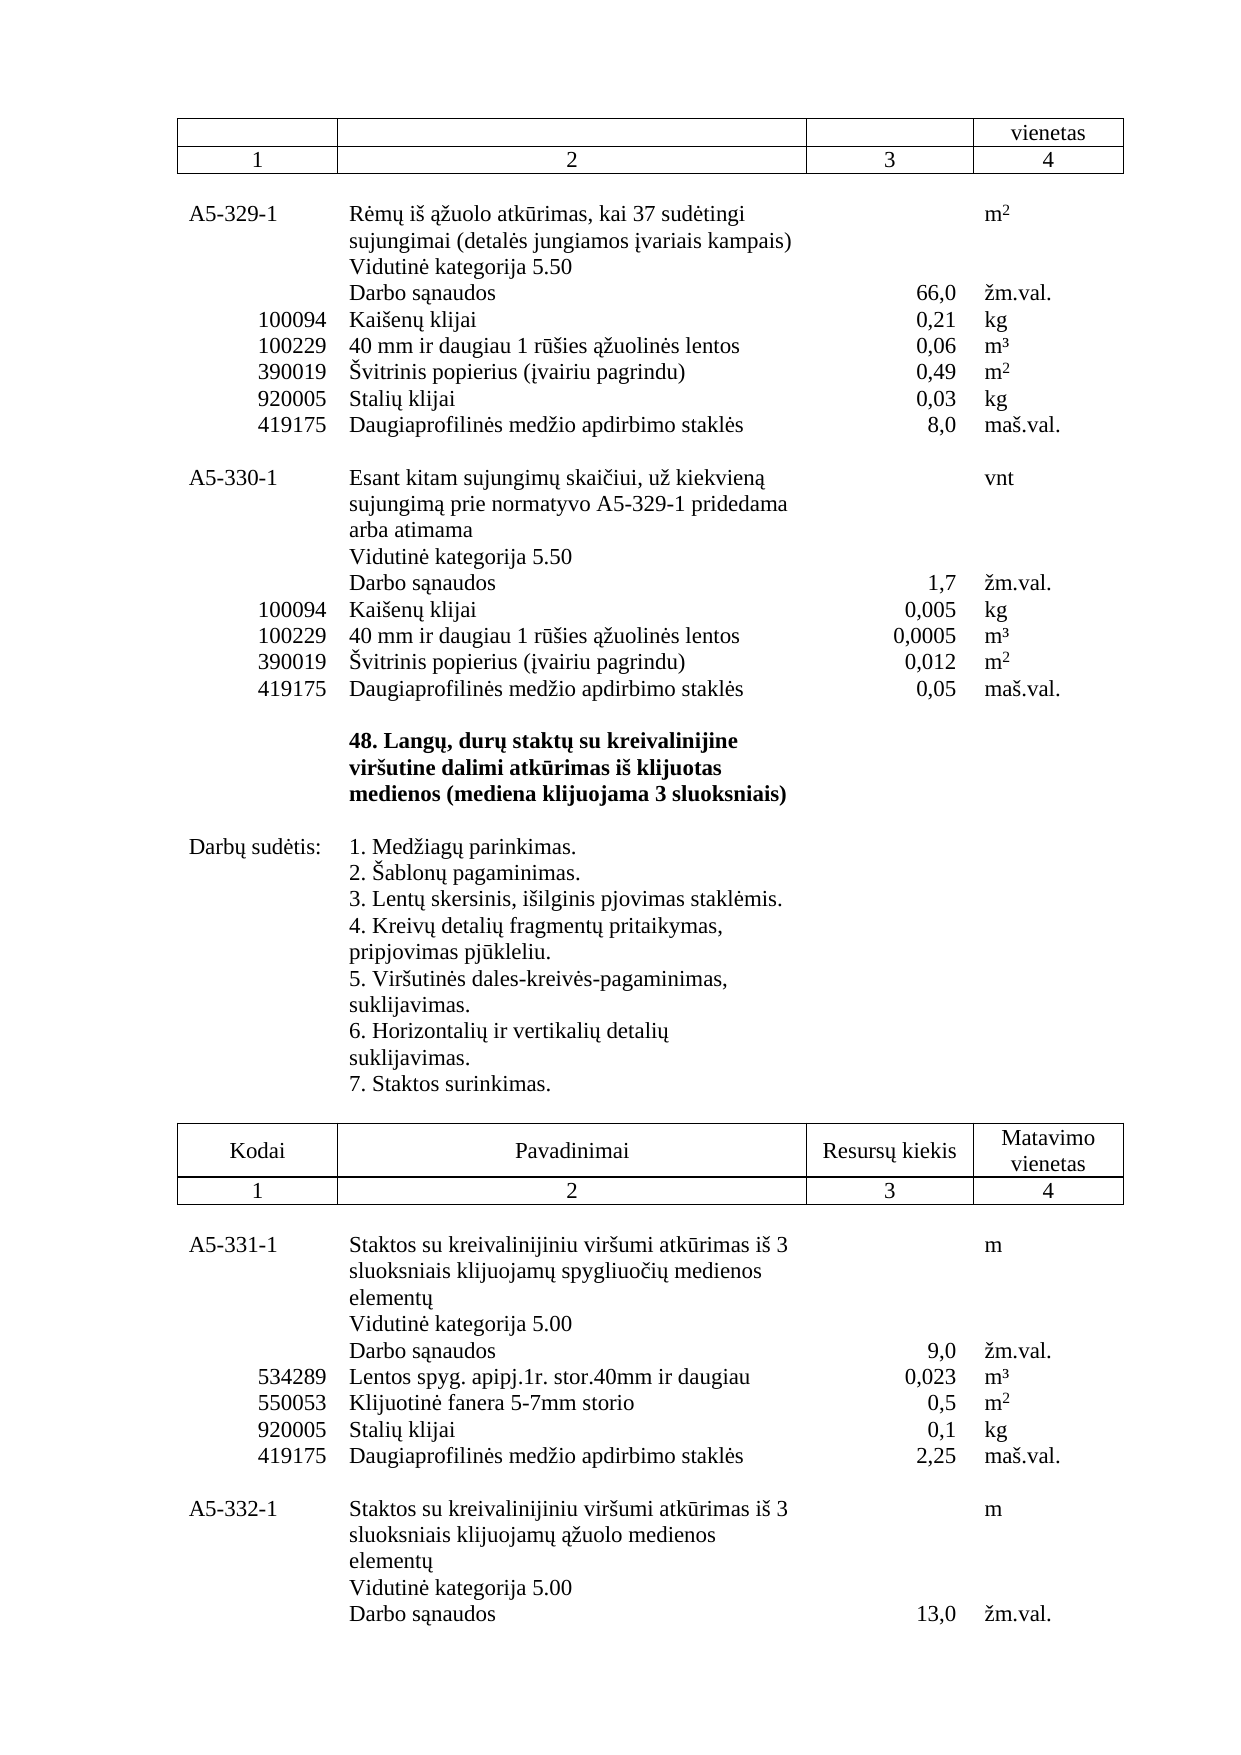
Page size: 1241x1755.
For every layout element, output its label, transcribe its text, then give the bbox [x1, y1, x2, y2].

table_cell Stalių klijai [338, 385, 806, 411]
table_cell [973, 543, 1123, 569]
table_cell Staktos su kreivalinijiniu viršumi atkūrimas iš 3 sluoksniais klijuojamų ąžuolo medienos elementų [338, 1495, 806, 1574]
table_cell 4. Kreivų detalių fragmentų pritaikymas, pripjovimas pjūkleliu. [338, 912, 806, 964]
table_cell 13,0 [806, 1600, 973, 1627]
table_cell 0,0005 [806, 622, 973, 648]
table_cell 920005 [177, 385, 338, 411]
table_cell maš.val. [973, 675, 1123, 701]
table_cell 390019 [177, 648, 338, 675]
table_cell [973, 859, 1123, 886]
table_cell [806, 1070, 973, 1096]
table_cell [177, 859, 338, 886]
table_cell 2 [338, 147, 806, 173]
table_cell A5-330-1 [177, 464, 338, 543]
table_cell [806, 464, 973, 543]
table_cell žm.val. [973, 1600, 1123, 1627]
table_cell [973, 1070, 1123, 1096]
table_cell [973, 728, 1123, 806]
table_cell kg [973, 385, 1123, 411]
table_cell kg [973, 1416, 1123, 1442]
table_cell [338, 174, 806, 200]
table_cell [177, 543, 338, 569]
table_cell [806, 1205, 973, 1231]
table_cell 6. Horizontalių ir vertikalių detalių suklijavimas. [338, 1017, 806, 1070]
table_cell 7. Staktos surinkimas. [338, 1070, 806, 1096]
table_cell [177, 1469, 338, 1495]
table_cell m³ [973, 332, 1123, 358]
table_cell [973, 886, 1123, 912]
table_cell 66,0 [806, 279, 973, 306]
table_cell 9,0 [806, 1337, 973, 1363]
table_cell A5-329-1 [177, 200, 338, 253]
table_cell 0,21 [806, 306, 973, 332]
table_cell [806, 1231, 973, 1310]
table_cell 8,0 [806, 411, 973, 437]
table_cell 390019 [177, 359, 338, 385]
table_cell [177, 174, 338, 200]
table_cell [177, 1096, 338, 1123]
table_cell Vidutinė kategorija 5.00 [338, 1574, 806, 1600]
table_cell Kodai [178, 1124, 337, 1176]
table_cell 0,06 [806, 332, 973, 358]
table_cell Lentos spyg. apipj.1r. stor.40mm ir daugiau [338, 1363, 806, 1389]
table_cell [973, 1205, 1123, 1231]
table_cell [338, 806, 806, 833]
table_cell [806, 1096, 973, 1123]
table_cell 4 [974, 147, 1123, 173]
table_cell 0,03 [806, 385, 973, 411]
table_cell [177, 965, 338, 1017]
table_cell 40 mm ir daugiau 1 rūšies ąžuolinės lentos [338, 622, 806, 648]
table_cell m³ [973, 1363, 1123, 1389]
table_cell Daugiaprofilinės medžio apdirbimo staklės [338, 675, 806, 701]
table_cell [806, 1469, 973, 1495]
table_cell Matavimo vienetas [974, 1124, 1123, 1176]
table_cell 4 [974, 1178, 1123, 1204]
table_cell [177, 1017, 338, 1070]
table_cell [973, 1017, 1123, 1070]
table_cell 0,49 [806, 359, 973, 385]
table_cell Kaišenų klijai [338, 596, 806, 622]
table_cell A5-331-1 [177, 1231, 338, 1310]
table_cell Resursų kiekis [807, 1124, 973, 1176]
table_cell [338, 1469, 806, 1495]
table_cell 1 [178, 147, 337, 173]
table_cell [177, 701, 338, 727]
table_cell kg [973, 596, 1123, 622]
table_cell 0,012 [806, 648, 973, 675]
table_cell [973, 1574, 1123, 1600]
table_cell [806, 965, 973, 1017]
table_cell 3 [807, 1178, 973, 1204]
table_cell 40 mm ir daugiau 1 rūšies ąžuolinės lentos [338, 332, 806, 358]
table_cell 3. Lentų skersinis, išilginis pjovimas staklėmis. [338, 886, 806, 912]
table_cell m³ [973, 622, 1123, 648]
table_cell Švitrinis popierius (įvairiu pagrindu) [338, 359, 806, 385]
table_cell [178, 119, 337, 146]
table_cell [806, 886, 973, 912]
table_cell 100094 [177, 306, 338, 332]
table_cell [973, 438, 1123, 464]
table_cell [177, 806, 338, 833]
table_cell Stalių klijai [338, 1416, 806, 1442]
table_cell 419175 [177, 411, 338, 437]
table_cell [177, 912, 338, 964]
table_cell m2 [973, 200, 1123, 253]
table_cell 1 [178, 1178, 337, 1204]
table_cell Švitrinis popierius (įvairiu pagrindu) [338, 648, 806, 675]
table_cell [973, 701, 1123, 727]
table_cell [806, 253, 973, 279]
table_cell Darbo sąnaudos [338, 279, 806, 306]
table_cell [177, 1205, 338, 1231]
table_cell A5-332-1 [177, 1495, 338, 1574]
table_cell Darbo sąnaudos [338, 1600, 806, 1627]
table_cell 2 [338, 1178, 806, 1204]
table_cell [806, 806, 973, 833]
table_cell 550053 [177, 1389, 338, 1416]
table_cell [177, 886, 338, 912]
table_cell 419175 [177, 675, 338, 701]
table_cell [177, 728, 338, 806]
table_cell [338, 1096, 806, 1123]
table_cell [806, 1310, 973, 1337]
table_cell Staktos su kreivalinijiniu viršumi atkūrimas iš 3 sluoksniais klijuojamų spygliuočių medienos elementų [338, 1231, 806, 1310]
table_cell Darbo sąnaudos [338, 569, 806, 596]
table_cell maš.val. [973, 1442, 1123, 1468]
table_cell [338, 701, 806, 727]
table_cell 48. Langų, durų staktų su kreivalinijine viršutine dalimi atkūrimas iš klijuotas medienos (mediena klijuojama 3 sluoksniais) [338, 728, 806, 806]
table_cell Esant kitam sujungimų skaičiui, už kiekvieną sujungimą prie normatyvo A5-329-1 pridedama arba atimama [338, 464, 806, 543]
table_cell Klijuotinė fanera 5-7mm storio [338, 1389, 806, 1416]
table_cell [806, 912, 973, 964]
table_cell [806, 833, 973, 859]
table_cell [338, 119, 806, 146]
table_cell vnt [973, 464, 1123, 543]
table_cell žm.val. [973, 1337, 1123, 1363]
table_cell Daugiaprofilinės medžio apdirbimo staklės [338, 1442, 806, 1468]
table_cell [973, 253, 1123, 279]
table_cell [806, 438, 973, 464]
table_cell vienetas [974, 119, 1123, 146]
table_cell [177, 1574, 338, 1600]
table_cell [973, 174, 1123, 200]
table_cell žm.val. [973, 569, 1123, 596]
table_cell [807, 119, 973, 146]
table_cell [806, 174, 973, 200]
table_cell Vidutinė kategorija 5.50 [338, 253, 806, 279]
table_cell maš.val. [973, 411, 1123, 437]
table_cell [806, 200, 973, 253]
table_cell [177, 253, 338, 279]
table_cell m2 [973, 1389, 1123, 1416]
table_cell [177, 279, 338, 306]
table_cell m [973, 1231, 1123, 1310]
table_cell Daugiaprofilinės medžio apdirbimo staklės [338, 411, 806, 437]
table_cell [177, 569, 338, 596]
table_cell 5. Viršutinės dales-kreivės-pagaminimas, suklijavimas. [338, 965, 806, 1017]
table_cell [806, 1574, 973, 1600]
table_cell 2,25 [806, 1442, 973, 1468]
table_cell [177, 1070, 338, 1096]
table_cell 0,1 [806, 1416, 973, 1442]
table_cell 0,05 [806, 675, 973, 701]
table_cell 0,023 [806, 1363, 973, 1389]
table_cell Vidutinė kategorija 5.00 [338, 1310, 806, 1337]
table_cell [973, 912, 1123, 964]
table_cell 100229 [177, 622, 338, 648]
table_cell [806, 543, 973, 569]
table_cell [973, 1310, 1123, 1337]
table_cell [973, 1096, 1123, 1123]
table_cell žm.val. [973, 279, 1123, 306]
table_cell [338, 438, 806, 464]
table_cell m [973, 1495, 1123, 1574]
table_cell Darbų sudėtis: [177, 833, 338, 859]
table_cell kg [973, 306, 1123, 332]
table_cell [806, 859, 973, 886]
table_cell 1. Medžiagų parinkimas. [338, 833, 806, 859]
table_cell [973, 1469, 1123, 1495]
table_cell Pavadinimai [338, 1124, 806, 1176]
table_cell Rėmų iš ąžuolo atkūrimas, kai 37 sudėtingi sujungimai (detalės jungiamos įvariais kampais) [338, 200, 806, 253]
table_cell [806, 728, 973, 806]
table_cell [177, 1310, 338, 1337]
table_cell 0,5 [806, 1389, 973, 1416]
table_cell 1,7 [806, 569, 973, 596]
table_cell 534289 [177, 1363, 338, 1389]
table_cell m2 [973, 359, 1123, 385]
table_cell 419175 [177, 1442, 338, 1468]
table_cell [177, 1600, 338, 1627]
table_cell [806, 701, 973, 727]
table_cell 3 [807, 147, 973, 173]
table_cell 100094 [177, 596, 338, 622]
table_cell Vidutinė kategorija 5.50 [338, 543, 806, 569]
table_cell [338, 1205, 806, 1231]
table_cell [177, 1337, 338, 1363]
table_cell Darbo sąnaudos [338, 1337, 806, 1363]
table_cell [806, 1495, 973, 1574]
table_cell m2 [973, 648, 1123, 675]
table_cell [973, 806, 1123, 833]
table_cell 2. Šablonų pagaminimas. [338, 859, 806, 886]
table_cell 100229 [177, 332, 338, 358]
table_cell [973, 833, 1123, 859]
table_cell [806, 1017, 973, 1070]
table_cell 0,005 [806, 596, 973, 622]
table_cell 920005 [177, 1416, 338, 1442]
table_cell [177, 438, 338, 464]
table_cell [973, 965, 1123, 1017]
table_cell Kaišenų klijai [338, 306, 806, 332]
